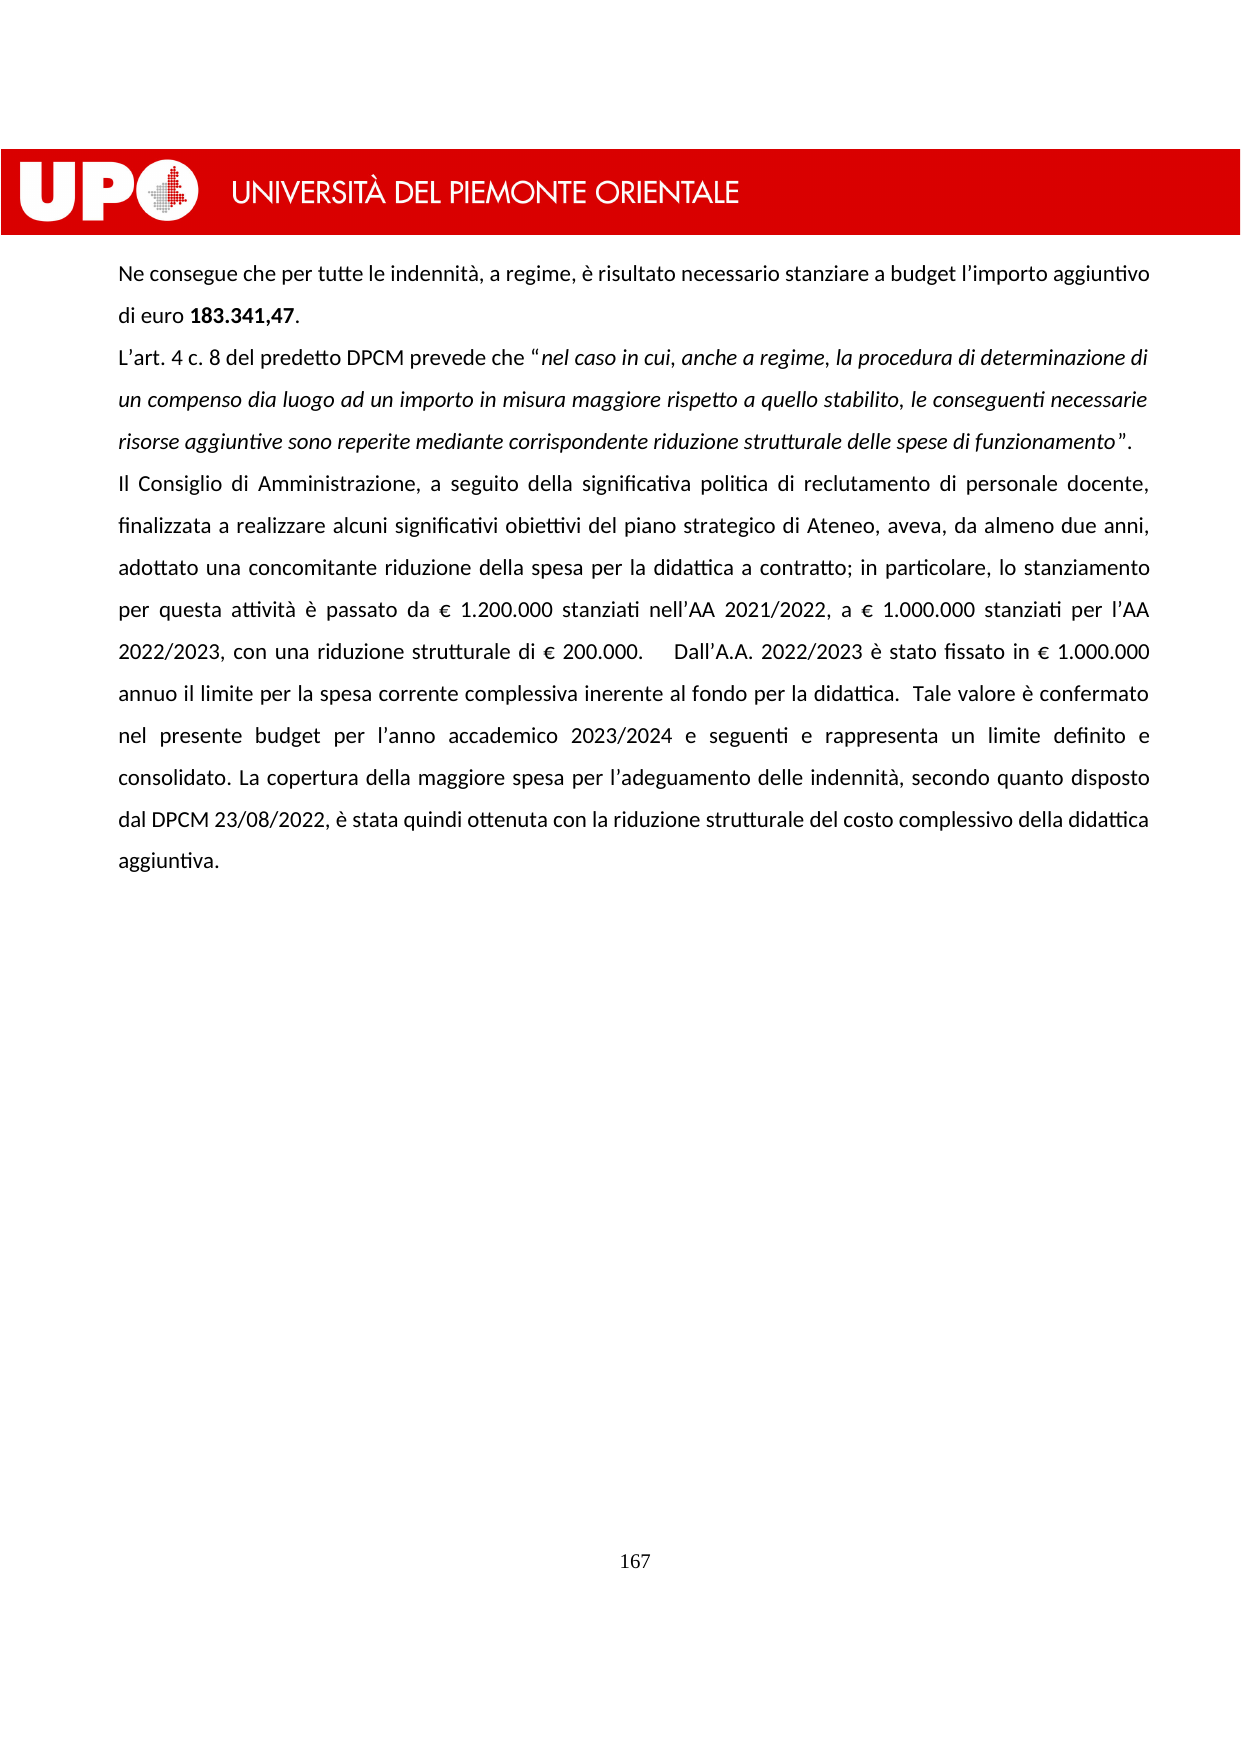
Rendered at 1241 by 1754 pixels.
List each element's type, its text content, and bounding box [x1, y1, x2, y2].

text L’art. 4 c. 8 del predetto DPCM prevede che “nel caso in cui, anche a regime, la procedura di determinazione di un compenso dia luogo ad un importo in misura maggiore rispetto a quello stabilito, le conseguenti necessarie risorse aggiuntive sono reperite mediante corrispondente riduzione strutturale delle spese di funzionamento”. [118, 343, 1152, 455]
text Ne consegue che per tutte le indennità, a regime, è risultato necessario stanziare a budget l’importo aggiuntivo di euro 183.341,47. [118, 259, 1152, 329]
text Il Consiglio di Amministrazione, a seguito della significativa politica di reclutamento di personale docente, finalizzata a realizzare alcuni significativi obiettivi del piano strategico di Ateneo, aveva, da almeno due anni, adottato una concomitante riduzione della spesa per la didattica a contratto; in particolare, lo stanziamento per questa attività è passato da € 1.200.000 stanziati nell’AA 2021/2022, a € 1.000.000 stanziati per l’AA 2022/2023, con una riduzione strutturale di € 200.000. Dall’A.A. 2022/2023 è stato fissato in € 1.000.000 annuo il limite per la spesa corrente complessiva inerente al fondo per la didattica. Tale valore è confermato nel presente budget per l’anno accademico 2023/2024 e seguenti e rappresenta un limite definito e consolidato. La copertura della maggiore spesa per l’adeguamento delle indennità, secondo quanto disposto dal DPCM 23/08/2022, è stata quindi ottenuta con la riduzione strutturale del costo complessivo della didattica aggiuntiva. [118, 469, 1152, 875]
